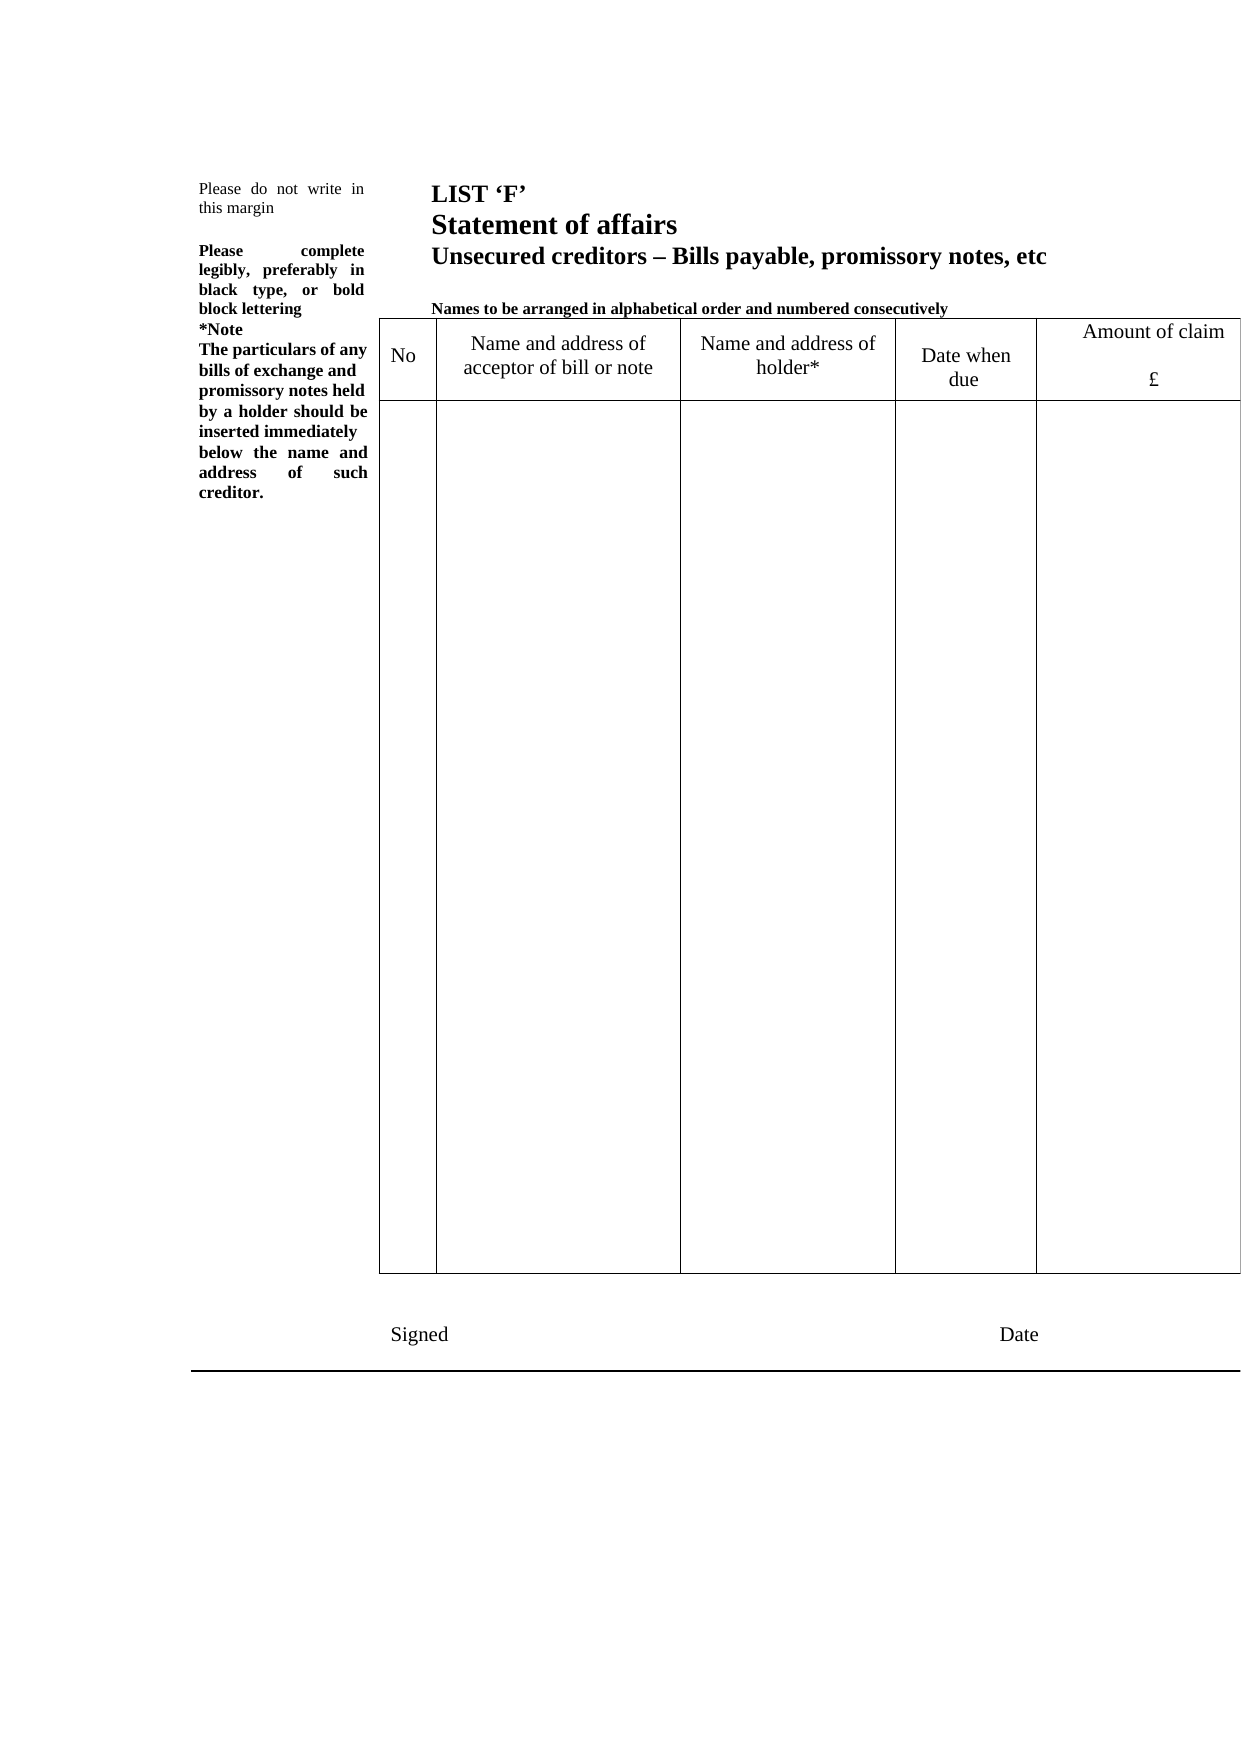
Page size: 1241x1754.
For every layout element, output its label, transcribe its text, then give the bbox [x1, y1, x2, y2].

table_cell [681, 1080, 895, 1104]
table_cell [1037, 442, 1240, 503]
table_cell [681, 791, 895, 815]
table_cell [681, 1128, 895, 1152]
table_cell [896, 1080, 1036, 1104]
table_cell [187, 527, 379, 551]
table_cell [1037, 575, 1240, 599]
table_cell [437, 503, 680, 527]
table_cell [1037, 912, 1240, 936]
table_cell [1037, 623, 1240, 647]
table_cell [1037, 1056, 1240, 1080]
table_cell [437, 695, 680, 719]
table_cell [681, 503, 895, 527]
table_cell [1037, 1200, 1240, 1224]
table_cell [681, 1152, 895, 1176]
table_cell [681, 647, 895, 671]
table_cell [437, 401, 680, 442]
table_cell [187, 1249, 379, 1273]
table_cell [187, 1273, 191, 1370]
table_cell [1037, 1176, 1240, 1200]
table_cell [187, 840, 379, 863]
table_cell [380, 791, 436, 815]
table_cell [380, 599, 436, 623]
table_cell [187, 1225, 379, 1248]
table_cell [896, 1056, 1036, 1080]
table_cell [681, 671, 895, 695]
table_cell [187, 1152, 379, 1176]
table_cell [1037, 599, 1240, 623]
table_cell [380, 1225, 436, 1248]
table_cell [191, 1273, 379, 1370]
table_cell [380, 1128, 436, 1152]
table_cell [437, 888, 680, 912]
table_cell [187, 1104, 379, 1128]
table_cell [896, 695, 1036, 719]
table_cell [380, 767, 436, 791]
table_cell [681, 1056, 895, 1080]
table_cell [896, 503, 1036, 527]
table_cell [380, 671, 436, 695]
table_cell [380, 1176, 436, 1200]
table_cell [437, 840, 680, 863]
table_cell [187, 1128, 379, 1152]
table_cell [380, 960, 436, 984]
table_cell [1037, 527, 1240, 551]
table_cell [896, 1104, 1036, 1128]
table_cell [187, 767, 379, 791]
table_cell [1037, 401, 1240, 442]
table_cell [437, 623, 680, 647]
table_cell [380, 623, 436, 647]
table_cell [187, 719, 379, 743]
table_cell [681, 960, 895, 984]
table_cell [681, 912, 895, 936]
table_cell [1037, 888, 1240, 912]
table_cell [437, 1200, 680, 1224]
table_cell [380, 575, 436, 599]
table_cell [1037, 1104, 1240, 1128]
table_cell [1037, 671, 1240, 695]
table_cell [1099, 241, 1241, 318]
table_cell [187, 791, 379, 815]
table_cell [896, 743, 1036, 767]
table_cell [437, 1128, 680, 1152]
table_cell [187, 984, 379, 1008]
table_cell [681, 551, 895, 575]
table_cell [437, 442, 680, 503]
table_cell [896, 527, 1036, 551]
table_cell [681, 936, 895, 960]
table_cell [187, 815, 379, 839]
table_cell [681, 695, 895, 719]
table_cell [1037, 743, 1240, 767]
table_header [376, 179, 420, 241]
table_cell Please complete legibly, preferably in black type, or bold block lettering [187, 241, 376, 318]
table_cell [437, 1152, 680, 1176]
table_cell [896, 1176, 1036, 1200]
table_header No [380, 319, 436, 400]
table_cell [681, 599, 895, 623]
table_cell [681, 1249, 895, 1273]
table_cell [896, 623, 1036, 647]
table_cell [437, 743, 680, 767]
table_cell [187, 695, 379, 719]
table_cell [437, 767, 680, 791]
table_cell Signed Date [379, 1274, 1241, 1370]
table_cell [380, 401, 436, 442]
table_cell [1037, 840, 1240, 863]
table_cell [681, 767, 895, 791]
table_cell [437, 791, 680, 815]
table_cell [681, 1032, 895, 1056]
table_cell [681, 1176, 895, 1200]
table_cell [187, 1176, 379, 1200]
table_cell [437, 1056, 680, 1080]
table_cell [437, 815, 680, 839]
table_cell [681, 442, 895, 503]
table_cell [1037, 1128, 1240, 1152]
table_cell [681, 815, 895, 839]
table_cell [1037, 815, 1240, 839]
table_cell [380, 1008, 436, 1032]
table_cell [380, 1200, 436, 1224]
table_cell [380, 1249, 436, 1273]
table_cell [187, 864, 379, 888]
table_cell [437, 960, 680, 984]
table_cell by a holder should be inserted immediately [187, 400, 379, 442]
table_cell [1037, 864, 1240, 888]
table_cell [437, 647, 680, 671]
table_cell [896, 767, 1036, 791]
table_cell [896, 401, 1036, 442]
table_cell [380, 551, 436, 575]
table_header LIST ‘F’ Statement of affairs [420, 179, 1099, 241]
table_cell [437, 575, 680, 599]
table_cell [437, 599, 680, 623]
table_cell [380, 864, 436, 888]
table_cell [681, 1200, 895, 1224]
table_cell [437, 1008, 680, 1032]
table_cell [437, 1225, 680, 1248]
table_cell [187, 575, 379, 599]
table_cell [437, 1032, 680, 1056]
table_cell [1037, 1249, 1240, 1273]
table_cell [681, 864, 895, 888]
table_header Name and address of holder* [681, 319, 895, 400]
table_cell [896, 442, 1036, 503]
table_cell [187, 912, 379, 936]
table_cell [187, 1056, 379, 1080]
table_cell [681, 984, 895, 1008]
table_cell [187, 1008, 379, 1032]
table_cell [437, 984, 680, 1008]
table_cell [896, 1200, 1036, 1224]
table_cell [896, 815, 1036, 839]
table_cell [1037, 1008, 1240, 1032]
table_cell [187, 551, 379, 575]
table_cell [187, 743, 379, 767]
table_cell [896, 551, 1036, 575]
table_cell [1037, 936, 1240, 960]
table_cell [437, 936, 680, 960]
table_cell [380, 984, 436, 1008]
table_cell [380, 1080, 436, 1104]
table_cell [380, 695, 436, 719]
table_cell [1037, 960, 1240, 984]
table_cell [896, 1225, 1036, 1248]
table_cell [896, 671, 1036, 695]
table_cell [437, 1104, 680, 1128]
table_cell [437, 671, 680, 695]
table_cell [681, 623, 895, 647]
table_cell [380, 1032, 436, 1056]
table_cell [380, 1056, 436, 1080]
table_cell [681, 1008, 895, 1032]
table_cell [376, 241, 420, 318]
table_cell [380, 815, 436, 839]
table_cell [896, 791, 1036, 815]
table_cell [437, 719, 680, 743]
table_cell [681, 527, 895, 551]
table_cell [380, 719, 436, 743]
table_cell [187, 1032, 379, 1056]
table_cell [896, 719, 1036, 743]
table_header Please do not write in this margin [187, 179, 376, 241]
table_cell [437, 551, 680, 575]
table_header *Note The particulars of any bills of exchange and promissory notes held [187, 318, 379, 400]
table_cell [1037, 647, 1240, 671]
table_cell [187, 888, 379, 912]
table_cell [896, 575, 1036, 599]
table_cell [896, 599, 1036, 623]
table_cell [380, 442, 436, 503]
table_cell [681, 1104, 895, 1128]
table_cell [1037, 719, 1240, 743]
table_cell [380, 888, 436, 912]
table_cell [896, 936, 1036, 960]
table_cell [437, 1249, 680, 1273]
table_header Name and address of acceptor of bill or note [437, 319, 680, 400]
table_cell [437, 912, 680, 936]
table_cell [1037, 1225, 1240, 1248]
table_cell [380, 527, 436, 551]
table_cell [1037, 503, 1240, 527]
table_cell [896, 1032, 1036, 1056]
table_cell [187, 599, 379, 623]
table_cell [1037, 695, 1240, 719]
table_header Date when due [896, 319, 1036, 400]
table_cell below the name and address of such creditor. [187, 442, 379, 503]
table_cell [1037, 1080, 1240, 1104]
table_cell [380, 503, 436, 527]
table_cell [896, 864, 1036, 888]
table_cell [187, 671, 379, 695]
table_cell [187, 1080, 379, 1104]
table_header Amount of claim £ [1037, 319, 1240, 400]
table_cell [896, 888, 1036, 912]
table_cell [437, 1176, 680, 1200]
table_cell [380, 840, 436, 863]
table_cell [187, 960, 379, 984]
table_cell [681, 840, 895, 863]
table_cell [437, 1080, 680, 1104]
table_header [1099, 179, 1241, 241]
table_cell [681, 575, 895, 599]
table_cell [380, 743, 436, 767]
table_cell [896, 1152, 1036, 1176]
table_cell [380, 912, 436, 936]
table_cell [187, 503, 379, 527]
table_cell [681, 401, 895, 442]
table_cell [896, 647, 1036, 671]
table_cell [681, 1225, 895, 1248]
table_cell [187, 647, 379, 671]
table_cell [1037, 791, 1240, 815]
table_cell [681, 888, 895, 912]
table_cell Unsecured creditors – Bills payable, promissory notes, etc Names to be arranged in alphabetical order and numbered consecutively [420, 241, 1099, 318]
table_cell [896, 960, 1036, 984]
table_cell [187, 936, 379, 960]
table_cell [187, 1200, 379, 1224]
table_cell [437, 864, 680, 888]
table_cell [896, 840, 1036, 863]
table_cell [380, 1104, 436, 1128]
table_cell [896, 1249, 1036, 1273]
table_cell [896, 1008, 1036, 1032]
table_cell [681, 719, 895, 743]
table_cell [187, 623, 379, 647]
table_cell [380, 936, 436, 960]
table_cell [1037, 984, 1240, 1008]
table_cell [1037, 551, 1240, 575]
table_cell [1037, 1032, 1240, 1056]
table_cell [380, 647, 436, 671]
table_cell [896, 1128, 1036, 1152]
table_cell [896, 912, 1036, 936]
table_cell [1037, 1152, 1240, 1176]
table_cell [437, 527, 680, 551]
table_cell [380, 1152, 436, 1176]
table_cell [681, 743, 895, 767]
table_cell [896, 984, 1036, 1008]
table_cell [1037, 767, 1240, 791]
